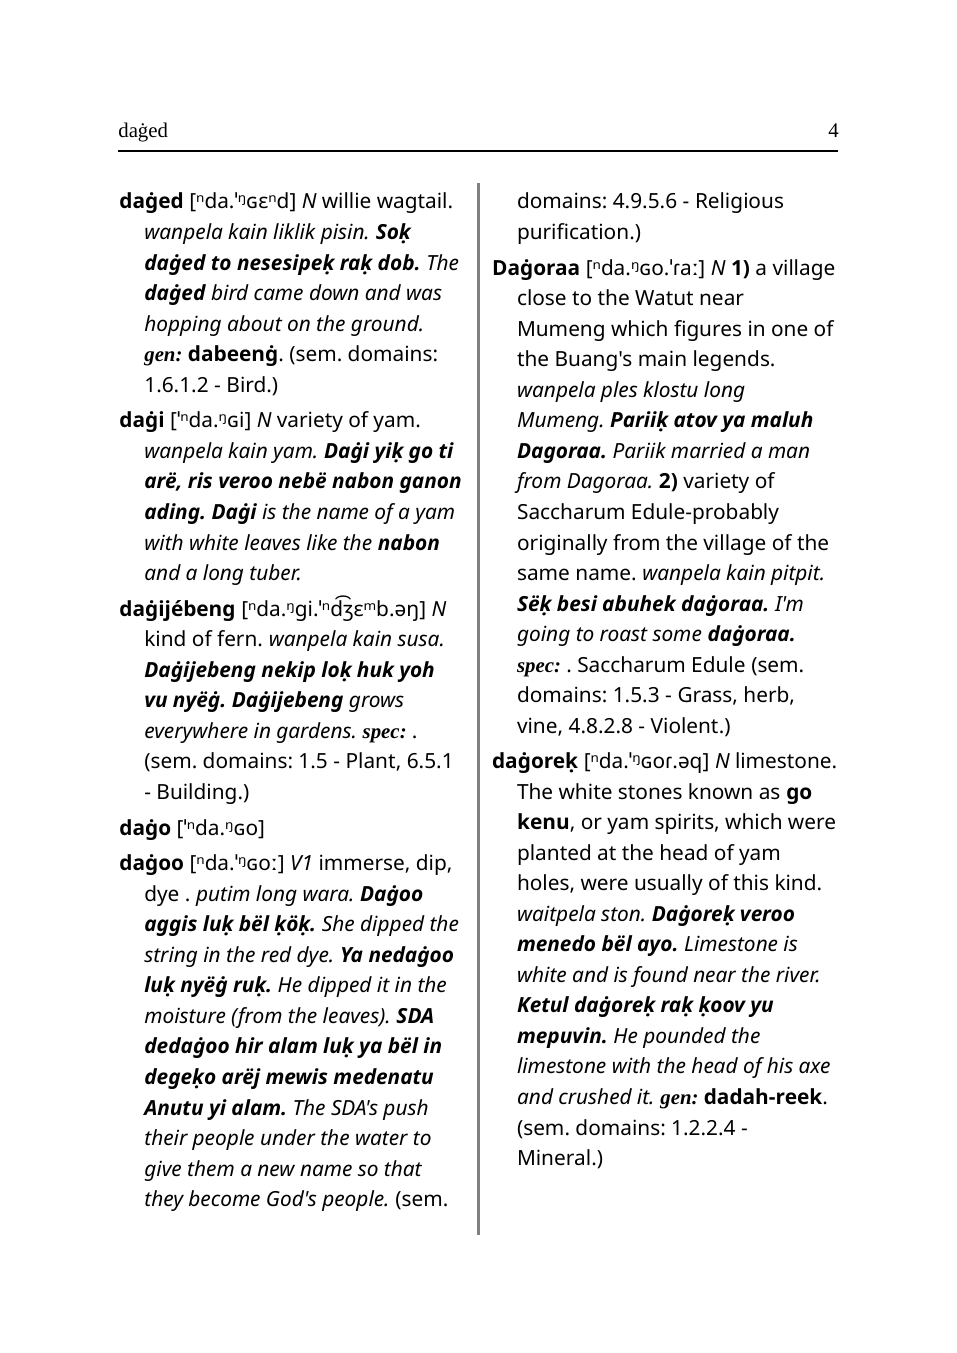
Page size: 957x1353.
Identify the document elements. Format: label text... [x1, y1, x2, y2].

text daġijébeng [ⁿda.ᵑɡi.ˈⁿd͡ʒɛᵐb.əŋ] N kind of fern. wanpela kain susa. Daġijebeng nekip loḳ huk yoh vu nyëġ. Daġijebeng grows everywhere in gardens. spec: . (sem. domains: 1.5 - Plant, 6.5.1 - Building.) [119, 591, 465, 809]
text daġed [ⁿda.ˈᵑɢɛⁿd] N willie wagtail. wanpela kain liklik pisin. Soḳ daġed to nesesipeḳ raḳ dob. The daġed bird came down and was hopping about on the ground. gen: dabeenġ. (sem. domains: 1.6.1.2 - Bird.) [119, 185, 465, 402]
text daġi [ˈⁿda.ᵑɢi] N variety of yam. wanpela kain yam. Daġi yiḳ go ti arë, ris veroo nebë nabon ganon ading. Daġi is the name of a yam with white leaves like the nabon and a long tuber. [119, 402, 465, 591]
text Daġoraa [ⁿda.ᵑɢo.ˈɾaː] N 1) a village close to the Watut near Mumeng which figures in one of the Buang's main legends. wanpela ples klostu long Mumeng. Pariiḳ atov ya maluh Dagoraa. Pariik married a man from Dagoraa. 2) variety of Saccharum Edule-probably originally from the village of the same name. wanpela kain pitpit. Sëḳ besi abuhek daġoraa. I'm going to roast some daġoraa. spec: . Saccharum Edule (sem. domains: 1.5.3 - Grass, herb, vine, 4.8.2.8 - Violent.) [492, 250, 837, 743]
text domains: 4.9.5.6 - Religious purification.) [492, 185, 837, 250]
text daġo [ˈⁿda.ᵑɢo] [119, 809, 465, 845]
text daġoo [ⁿda.ˈᵑɢoː] V1 immerse, dip, dye . putim long wara. Daġoo aggis luḳ bël ḳöḳ. She dipped the string in the red dye. Ya nedaġoo luḳ nyëġ ruḳ. He dipped it in the moisture (from the leaves). SDA dedaġoo hir alam luḳ ya bël in degeḳo arëj mewis medenatu Anutu yi alam. The SDA's push their people under the water to give them a new name so that they become God's people. (sem. [119, 845, 465, 1217]
text daġoreḳ [ⁿda.ˈᵑɢoɾ.əq] N limestone. The white stones known as go kenu, or yam spirits, which were planted at the head of yam holes, were usually of this kind. waitpela ston. Daġoreḳ veroo menedo bël ayo. Limestone is white and is found near the river. Ketul daġoreḳ raḳ ḳoov yu mepuvin. He pounded the limestone with the head of his axe and crushed it. gen: dadah-reek. (sem. domains: 1.2.2.4 - Mineral.) [492, 743, 837, 1176]
